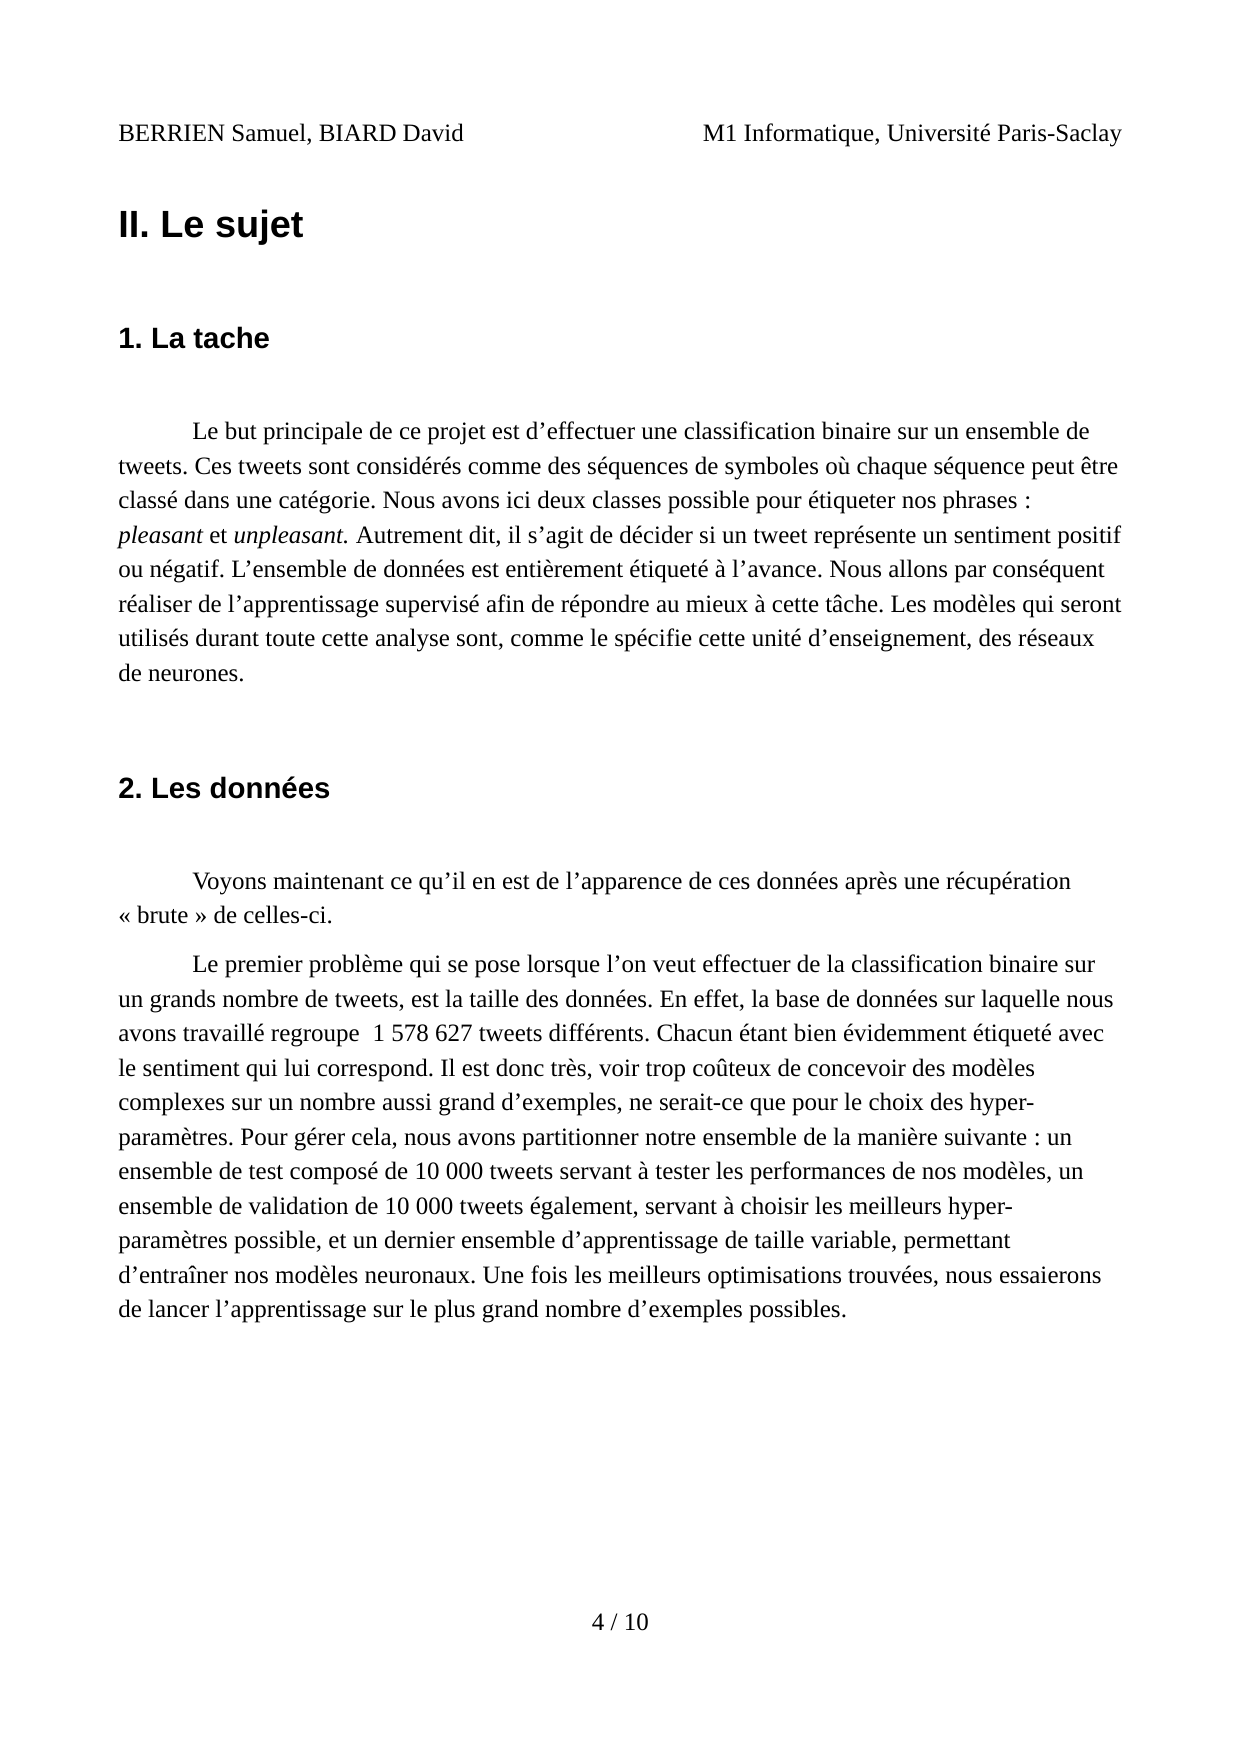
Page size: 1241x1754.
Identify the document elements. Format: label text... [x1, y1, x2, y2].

text Voyons maintenant ce qu’il en est de l’apparence de ces données après une récupération « brute » de celles-ci. [118, 866, 1122, 929]
subtitle 1. La tache [118, 321, 1122, 355]
subtitle II. Le sujet [118, 201, 1122, 245]
subtitle 2. Les données [118, 771, 1122, 804]
text Le but principale de ce projet est d’effectuer une classification binaire sur un ensemble de tweets. Ces tweets sont considérés comme des séquences de symboles où chaque séquence peut être classé dans une catégorie. Nous avons ici deux classes possible pour étiqueter nos phrases : pleasant et unpleasant. Autrement dit, il s’agit de décider si un tweet représente un sentiment positif ou négatif. L’ensemble de données est entièrement étiqueté à l’avance. Nous allons par conséquent réaliser de l’apprentissage supervisé afin de répondre au mieux à cette tâche. Les modèles qui seront utilisés durant toute cette analyse sont, comme le spécifie cette unité d’enseignement, des réseaux de neurones. [118, 416, 1122, 687]
text Le premier problème qui se pose lorsque l’on veut effectuer de la classification binaire sur un grands nombre de tweets, est la taille des données. En effet, la base de données sur laquelle nous avons travaillé regroupe 1 578 627 tweets différents. Chacun étant bien évidemment étiqueté avec le sentiment qui lui correspond. Il est donc très, voir trop coûteux de concevoir des modèles complexes sur un nombre aussi grand d’exemples, ne serait-ce que pour le choix des hyper-paramètres. Pour gérer cela, nous avons partitionner notre ensemble de la manière suivante : un ensemble de test composé de 10 000 tweets servant à tester les performances de nos modèles, un ensemble de validation de 10 000 tweets également, servant à choisir les meilleurs hyper-paramètres possible, et un dernier ensemble d’apprentissage de taille variable, permettant d’entraîner nos modèles neuronaux. Une fois les meilleurs optimisations trouvées, nous essaierons de lancer l’apprentissage sur le plus grand nombre d’exemples possibles. [118, 949, 1122, 1323]
